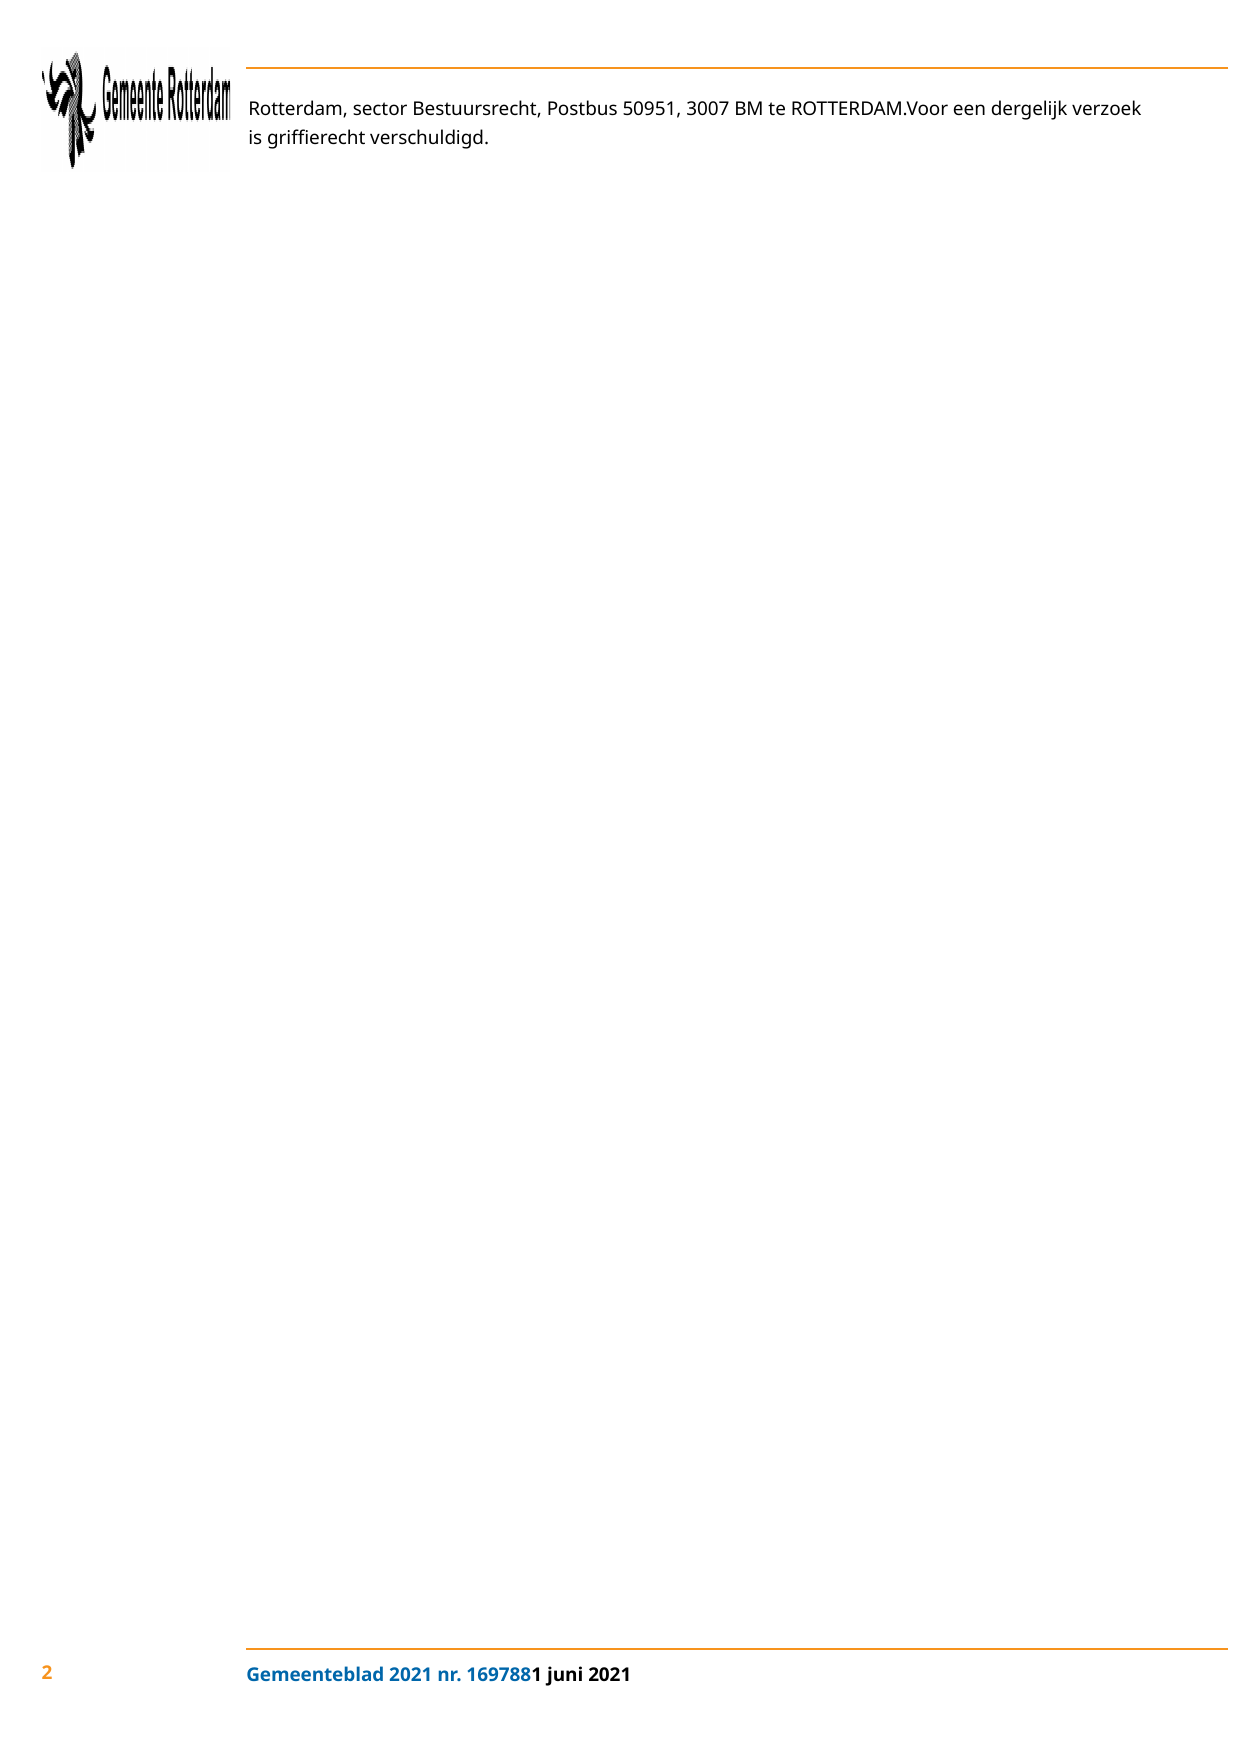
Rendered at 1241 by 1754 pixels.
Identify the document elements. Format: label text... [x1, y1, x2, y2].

text Rotterdam, sector Bestuursrecht, Postbus 50951, 3007 BM te ROTTERDAM.Voor een dergelijk verzoek is griffierecht verschuldigd. [248, 95, 1152, 150]
picture [41, 47, 231, 172]
